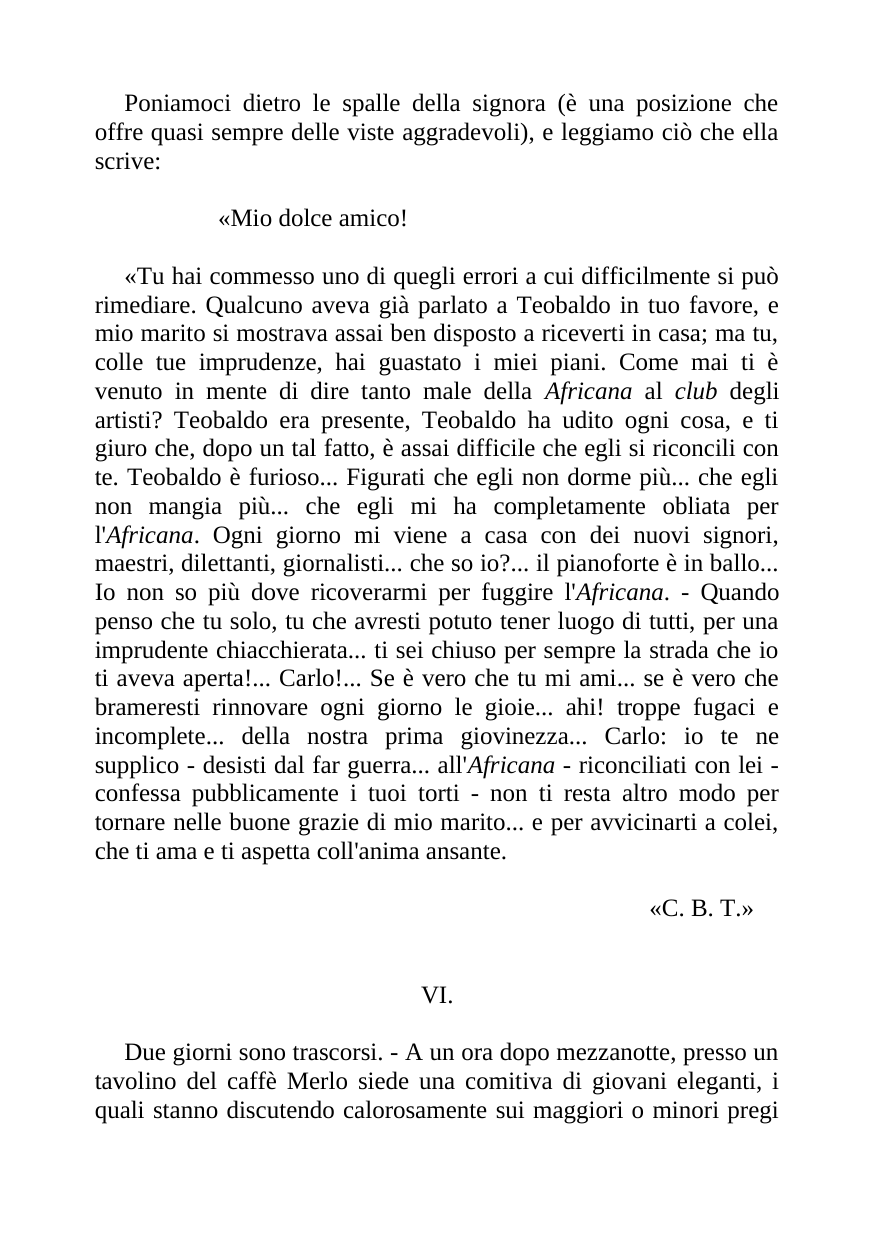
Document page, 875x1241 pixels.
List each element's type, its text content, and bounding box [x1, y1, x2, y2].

text Due giorni sono trascorsi. - A un ora dopo mezzanotte, presso un tavolino del caffè Merlo siede una comitiva di giovani eleganti, i quali stanno discutendo calorosamente sui maggiori o minori pregi [94, 1037, 779, 1123]
text VI. [94, 980, 779, 1008]
text «C. B. T.» [619, 893, 779, 922]
text «Mio dolce amico! [188, 203, 779, 232]
text Poniamoci dietro le spalle della signora (è una posizione che offre quasi sempre delle viste aggradevoli), e leggiamo ciò che ella scrive: [94, 88, 779, 175]
text «Tu hai commesso uno di quegli errori a cui difficilmente si può rimediare. Qualcuno aveva già parlato a Teobaldo in tuo favore, e mio marito si mostrava assai ben disposto a riceverti in casa; ma tu, colle tue imprudenze, hai guastato i miei piani. Come mai ti è venuto in mente di dire tanto male della Africana al club degli artisti? Teobaldo era presente, Teobaldo ha udito ogni cosa, e ti giuro che, dopo un tal fatto, è assai difficile che egli si riconcili con te. Teobaldo è furioso... Figurati che egli non dorme più... che egli non mangia più... che egli mi ha completamente obliata per l'Africana. Ogni giorno mi viene a casa con dei nuovi signori, maestri, dilettanti, giornalisti... che so io?... il pianoforte è in ballo... Io non so più dove ricoverarmi per fuggire l'Africana. - Quando penso che tu solo, tu che avresti potuto tener luogo di tutti, per una imprudente chiacchierata... ti sei chiuso per sempre la strada che io ti aveva aperta!... Carlo!... Se è vero che tu mi ami... se è vero che brameresti rinnovare ogni giorno le gioie... ahi! troppe fugaci e incomplete... della nostra prima giovinezza... Carlo: io te ne supplico - desisti dal far guerra... all'Africana - riconciliati con lei - confessa pubblicamente i tuoi torti - non ti resta altro modo per tornare nelle buone grazie di mio marito... e per avvicinarti a colei, che ti ama e ti aspetta coll'anima ansante. [94, 261, 779, 865]
